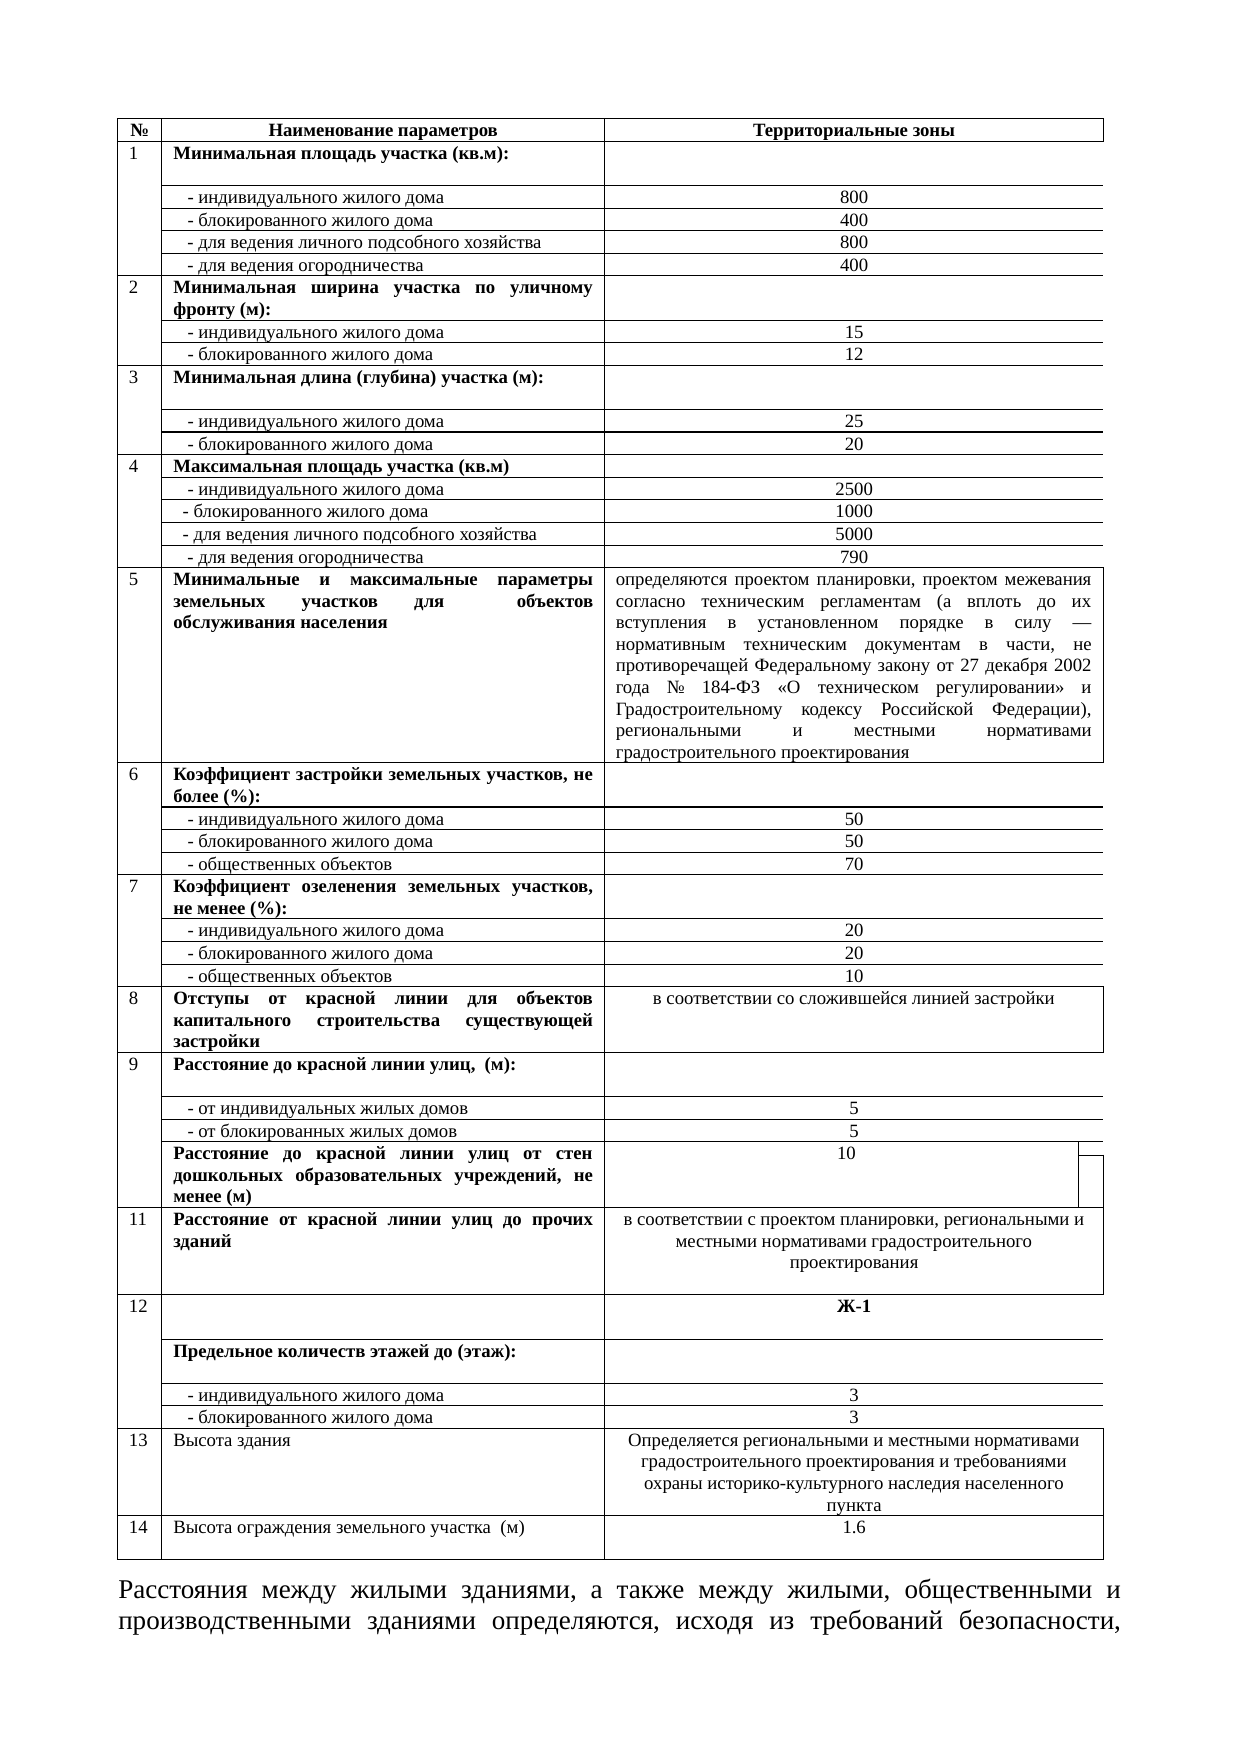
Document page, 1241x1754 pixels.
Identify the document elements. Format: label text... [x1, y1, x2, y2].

table_cell Расстояние до красной линии улиц, (м): [162, 1053, 604, 1096]
table_cell [605, 1053, 1103, 1096]
table_cell 10 [605, 965, 1103, 986]
table_cell Ж-1 [605, 1295, 1103, 1338]
table_cell 1000 [605, 500, 1103, 522]
table_cell 11 [118, 1208, 161, 1294]
table_cell 3 3 [605, 1384, 1103, 1405]
table_cell 790 [605, 546, 1103, 567]
table_cell - общественных объектов [162, 853, 604, 874]
table_cell 3 3 [605, 1406, 1103, 1428]
table_cell - блокированного жилого дома [162, 500, 604, 522]
table_cell - индивидуального жилого дома [162, 321, 604, 342]
table_cell - блокированного жилого дома [162, 1406, 604, 1428]
table_cell [1079, 1142, 1103, 1154]
table_cell Минимальная площадь участка (кв.м): [162, 142, 604, 185]
table_cell Расстояние до красной линии улиц от стен дошкольных образовательных учреждений, не менее (м) [162, 1142, 604, 1207]
table_cell 20 20 [605, 433, 1103, 454]
table_cell - блокированного жилого дома [162, 343, 604, 365]
table_cell [605, 763, 1103, 806]
table_header Территориальные зоны [605, 119, 1103, 141]
table_header № [118, 119, 161, 141]
table_cell [605, 875, 1103, 918]
table_cell 5 [605, 1097, 1103, 1119]
table_cell в соответствии с проектом планировки, региональными и местными нормативами градостроительного проектирования [605, 1208, 1103, 1294]
table_cell - для ведения огородничества [162, 546, 604, 567]
table_cell - блокированного жилого дома [162, 209, 604, 230]
table_cell [605, 455, 1103, 477]
table_cell [162, 1295, 604, 1338]
table_cell 70 [605, 853, 1103, 874]
table_cell 5 [118, 568, 161, 762]
table_cell 800 [605, 231, 1103, 253]
table_cell 8 [118, 987, 161, 1052]
table_cell - индивидуального жилого дома [162, 1384, 604, 1405]
table_cell - от блокированных жилых домов [162, 1120, 604, 1141]
table_cell 50 [605, 808, 1103, 829]
table_cell 20 [605, 942, 1103, 963]
table_cell Отступы от красной линии для объектов капитального строительства существующей застройки [162, 987, 604, 1052]
table_cell 12 [118, 1295, 161, 1428]
table_cell 13 [118, 1429, 161, 1515]
table_cell - индивидуального жилого дома [162, 410, 604, 431]
table_cell 2500 [605, 478, 1103, 499]
table_cell в соответствии со сложившейся линией застройки [605, 987, 1103, 1052]
table_cell 400 [605, 254, 1103, 275]
table_cell - блокированного жилого дома [162, 433, 604, 454]
text Расстояния между жилыми зданиями, а также между жилыми, общественными и производственными зданиями определяются, исходя из требований безопасности, [118, 1573, 1122, 1635]
table_header Наименование параметров [162, 119, 604, 141]
table_cell 5000 [605, 523, 1103, 544]
table_cell Коэффициент застройки земельных участков, не более (%): [162, 763, 604, 806]
table_cell - индивидуального жилого дома [162, 919, 604, 941]
table_cell Минимальная ширина участка по уличному фронту (м): [162, 276, 604, 319]
table_cell 6 [118, 763, 161, 874]
table_cell [605, 142, 1103, 185]
table_cell Минимальные и максимальные параметры земельных участков для объектов обслуживания населения [162, 568, 604, 762]
table_cell [605, 1340, 1103, 1383]
table_cell 3 [118, 366, 161, 454]
table_cell 12 [605, 343, 1103, 365]
table_cell 14 [118, 1516, 161, 1559]
table_cell - общественных объектов [162, 965, 604, 986]
table_cell 1.6 [605, 1516, 1103, 1559]
table_cell [1079, 1156, 1103, 1207]
table_cell 400 [605, 209, 1103, 230]
table_cell - индивидуального жилого дома [162, 186, 604, 207]
table_cell Коэффициент озеленения земельных участков, не менее (%): [162, 875, 604, 918]
table_cell Максимальная площадь участка (кв.м) [162, 455, 604, 477]
table_cell Предельное количеств этажей до (этаж): [162, 1340, 604, 1383]
table_cell - для ведения личного подсобного хозяйства [162, 523, 604, 544]
table_cell Определяется региональными и местными нормативами градостроительного проектирования и требованиями охраны историко-культурного наследия населенного пункта [605, 1429, 1103, 1515]
table_cell 50 [605, 830, 1103, 852]
table_cell - блокированного жилого дома [162, 942, 604, 963]
table_cell 9 [118, 1053, 161, 1207]
table_cell 1 [118, 142, 161, 275]
table_cell - индивидуального жилого дома [162, 478, 604, 499]
table_cell - блокированного жилого дома [162, 830, 604, 852]
table_cell - для ведения личного подсобного хозяйства [162, 231, 604, 253]
table_cell 800 [605, 186, 1103, 207]
table_cell - индивидуального жилого дома [162, 808, 604, 829]
table_cell определяются проектом планировки, проектом межевания согласно техническим регламентам (а вплоть до их вступления в установленном порядке в силу — нормативным техническим документам в части, не противоречащей Федеральному закону от 27 декабря 2002 года № 184-ФЗ «О техническом регулировании» и Градостроительному кодексу Российской Федерации), региональными и местными нормативами градостроительного проектирования [605, 568, 1103, 762]
table_cell Высота здания [162, 1429, 604, 1515]
table_cell [605, 366, 1103, 409]
table_cell Расстояние от красной линии улиц до прочих зданий [162, 1208, 604, 1294]
table_cell Высота ограждения земельного участка (м) [162, 1516, 604, 1559]
table_cell 10 [605, 1142, 1078, 1207]
table_cell 4 [118, 455, 161, 567]
table_cell 20 [605, 919, 1103, 941]
table_cell Минимальная длина (глубина) участка (м): [162, 366, 604, 409]
table_cell 5 [605, 1120, 1103, 1141]
table_cell 25 - [605, 410, 1103, 431]
table_cell - для ведения огородничества [162, 254, 604, 275]
table_cell [605, 276, 1103, 319]
table_cell 7 [118, 875, 161, 986]
table_cell 15 [605, 321, 1103, 342]
table_cell 2 [118, 276, 161, 365]
table_cell - от индивидуальных жилых домов [162, 1097, 604, 1119]
